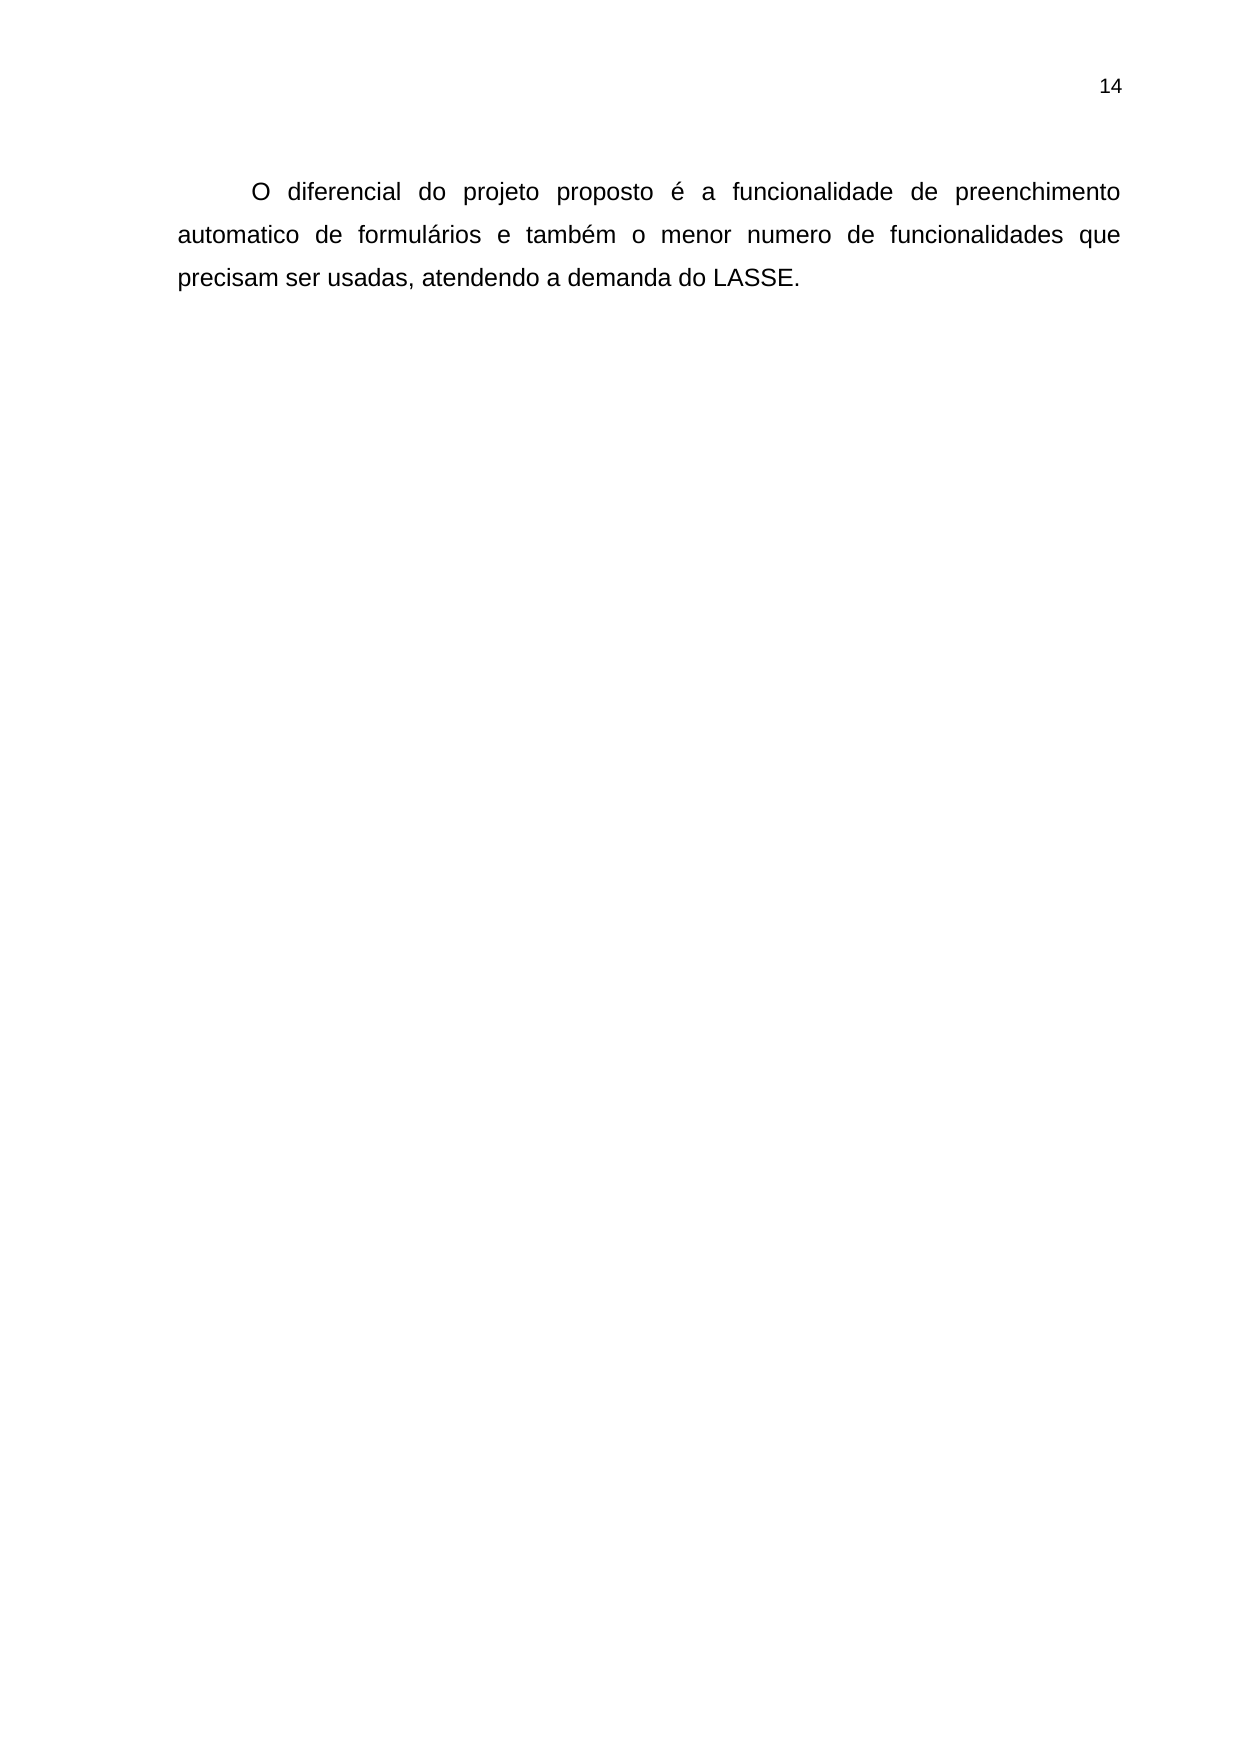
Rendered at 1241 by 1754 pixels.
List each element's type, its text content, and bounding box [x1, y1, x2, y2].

list O diferencial do projeto proposto é a funcionalidade de preenchimento automatico de formulários e também o menor numero de funcionalidades que precisam ser usadas, atendendo a demanda do LASSE. [177, 177, 1122, 292]
